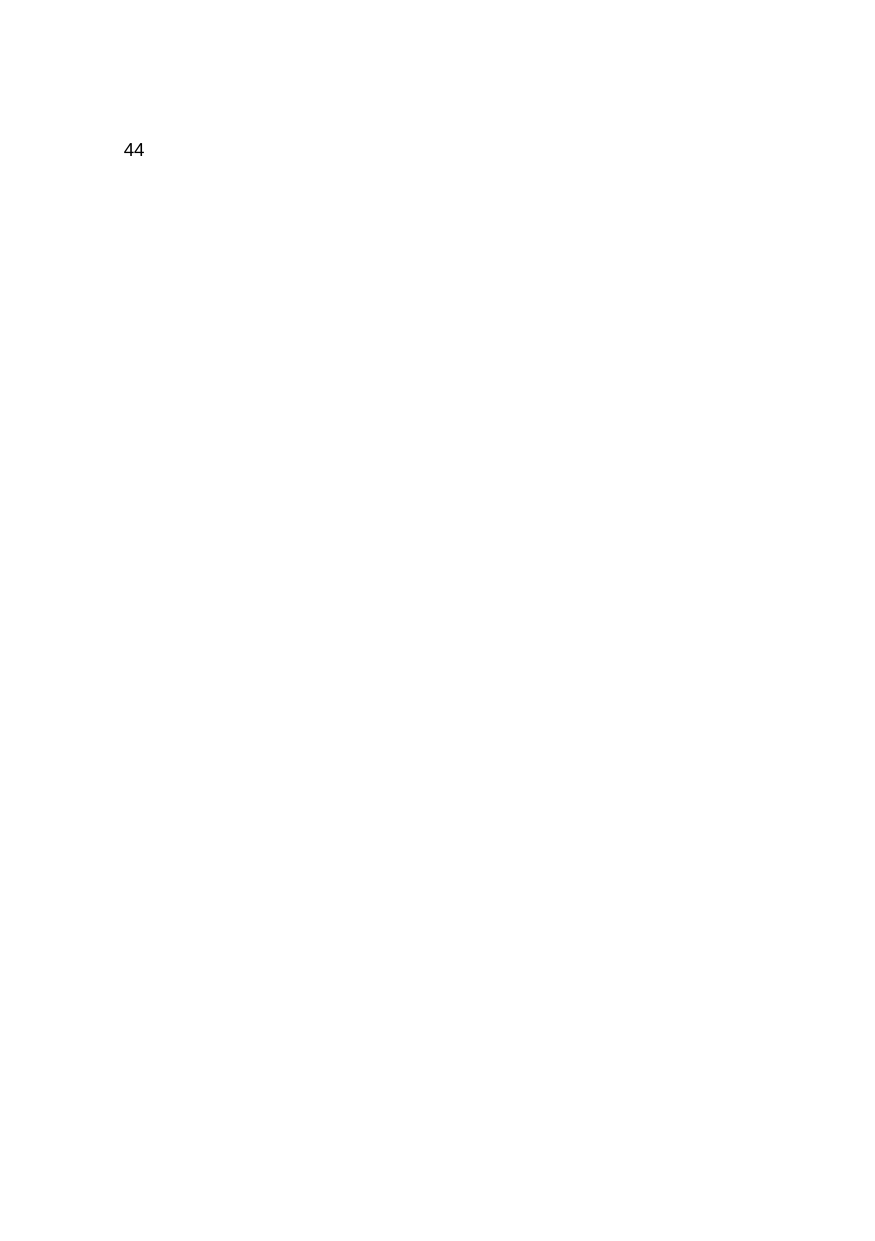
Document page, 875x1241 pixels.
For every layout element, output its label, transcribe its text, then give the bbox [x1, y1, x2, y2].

text 44 [123, 139, 791, 161]
